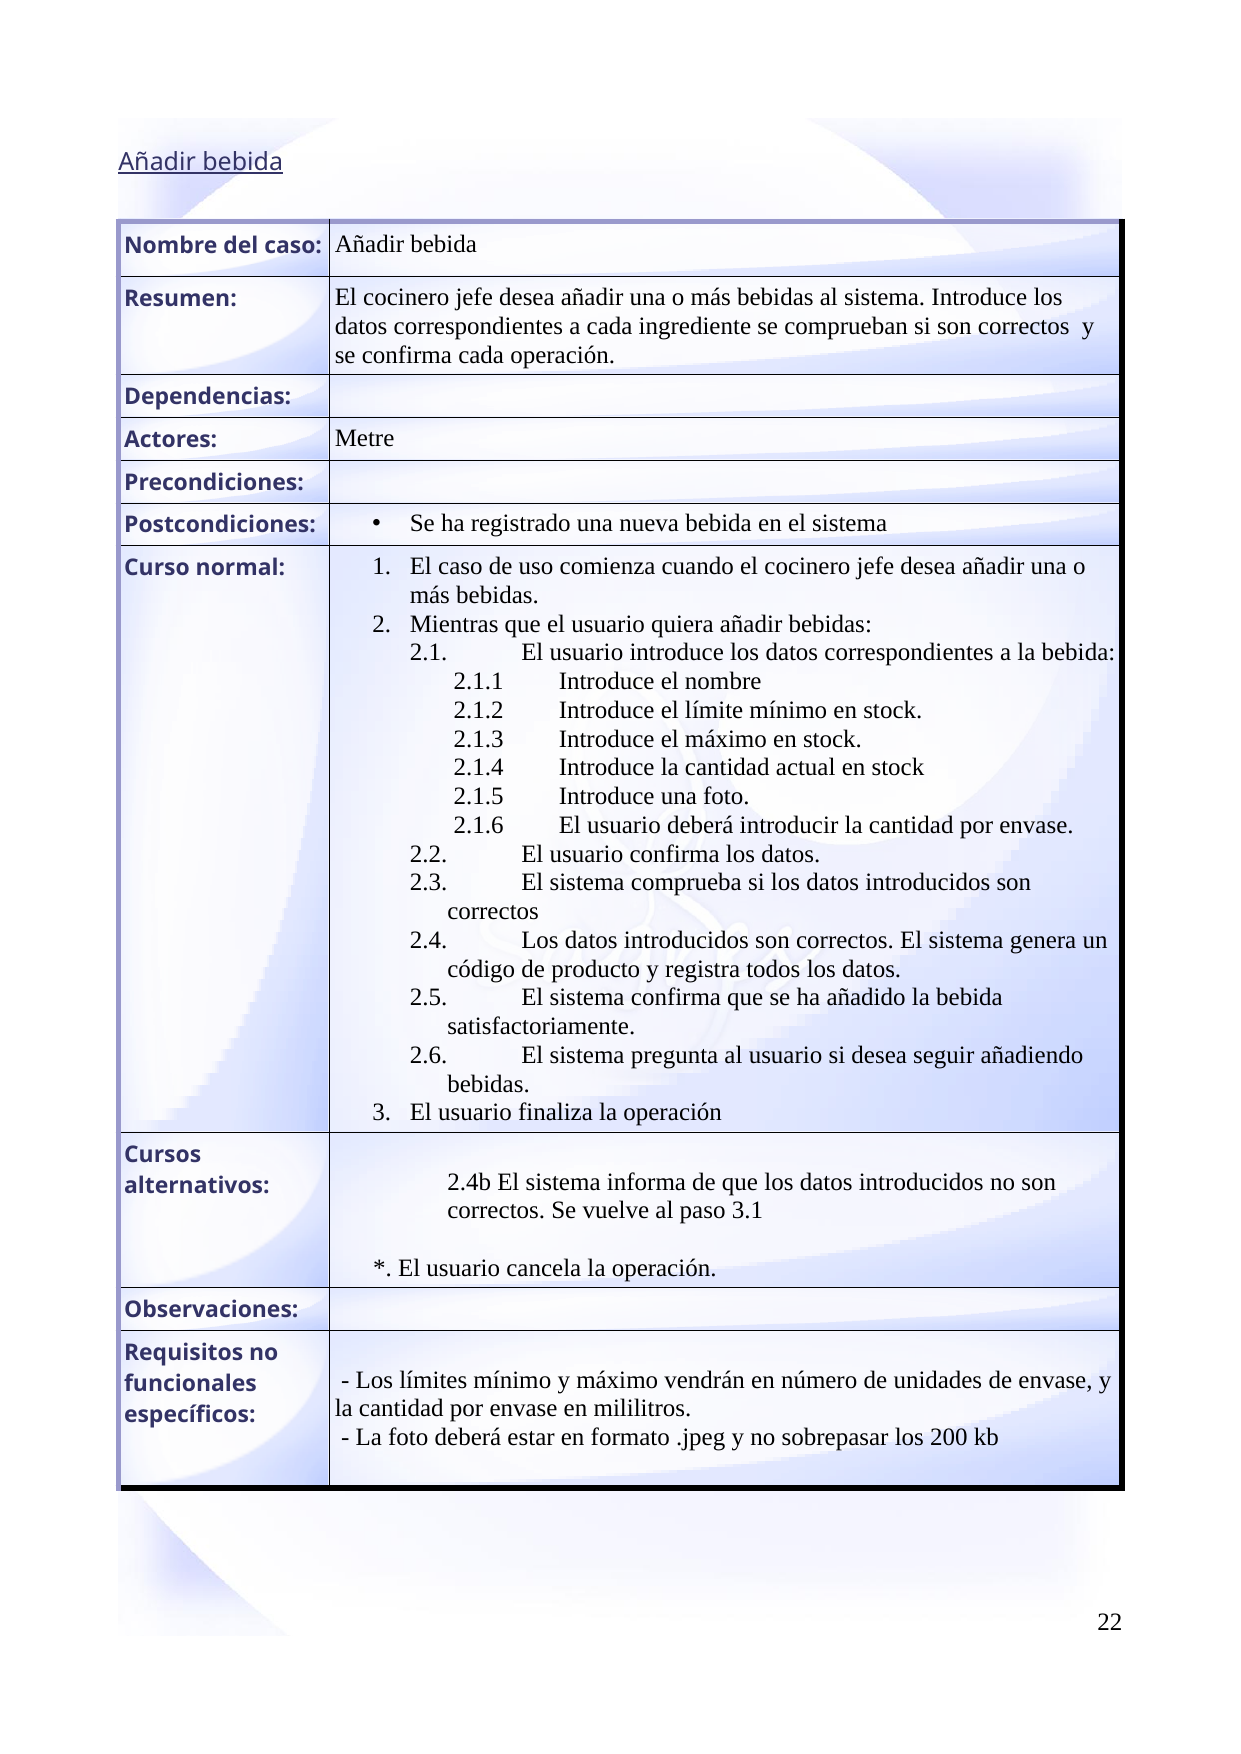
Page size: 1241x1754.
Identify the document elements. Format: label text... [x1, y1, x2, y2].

table_cell Se ha registrado una nueva bebida en el sistema [330, 504, 1119, 545]
table_cell Postcondiciones: [121, 504, 329, 545]
table_cell Curso normal: [121, 546, 329, 1132]
table_cell Requisitos no funcionales específicos: [121, 1331, 329, 1485]
subtitle Añadir bebida [118, 143, 1122, 177]
picture [118, 177, 1122, 219]
table_cell Resumen: [121, 277, 329, 374]
table_cell Precondiciones: [121, 461, 329, 503]
table_cell El caso de uso comienza cuando el cocinero jefe desea añadir una o más bebidas. Mientras que el usuario quiera añadir bebidas: El usuario introduce los datos correspondientes a la bebida: Introduce el nombre Introduce el límite mínimo en stock. Introduce el máximo en stock. Introduce la cantidad actual en stock Introduce una foto. El usuario deberá introducir la cantidad por envase. El usuario confirma los datos. El sistema comprueba si los datos introducidos son correctos Los datos introducidos son correctos. El sistema genera un código de producto y registra todos los datos. El sistema confirma que se ha añadido la bebida satisfactoriamente. El sistema pregunta al usuario si desea seguir añadiendo bebidas. El usuario finaliza la operación [330, 546, 1119, 1132]
table_cell Observaciones: [121, 1288, 329, 1330]
table_cell Actores: [121, 418, 329, 460]
table_cell Cursos alternativos: [121, 1133, 329, 1287]
table_cell [330, 1288, 1119, 1330]
table_cell Metre [330, 418, 1119, 460]
table_cell [330, 461, 1119, 503]
picture [118, 1491, 1122, 1636]
table_header Añadir bebida [330, 224, 1119, 276]
picture [118, 118, 1122, 143]
table_header Nombre del caso: [121, 224, 329, 276]
table_cell El cocinero jefe desea añadir una o más bebidas al sistema. Introduce los datos correspondientes a cada ingrediente se comprueban si son correctos y se confirma cada operación. [330, 277, 1119, 374]
table_cell 2.4b El sistema informa de que los datos introducidos no son correctos. Se vuelve al paso 3.1 *. El usuario cancela la operación. [330, 1133, 1119, 1287]
table_cell Dependencias: [121, 375, 329, 417]
table_cell - Los límites mínimo y máximo vendrán en número de unidades de envase, y la cantidad por envase en mililitros. - La foto deberá estar en formato .jpeg y no sobrepasar los 200 kb [330, 1331, 1119, 1485]
table_cell [330, 375, 1119, 417]
